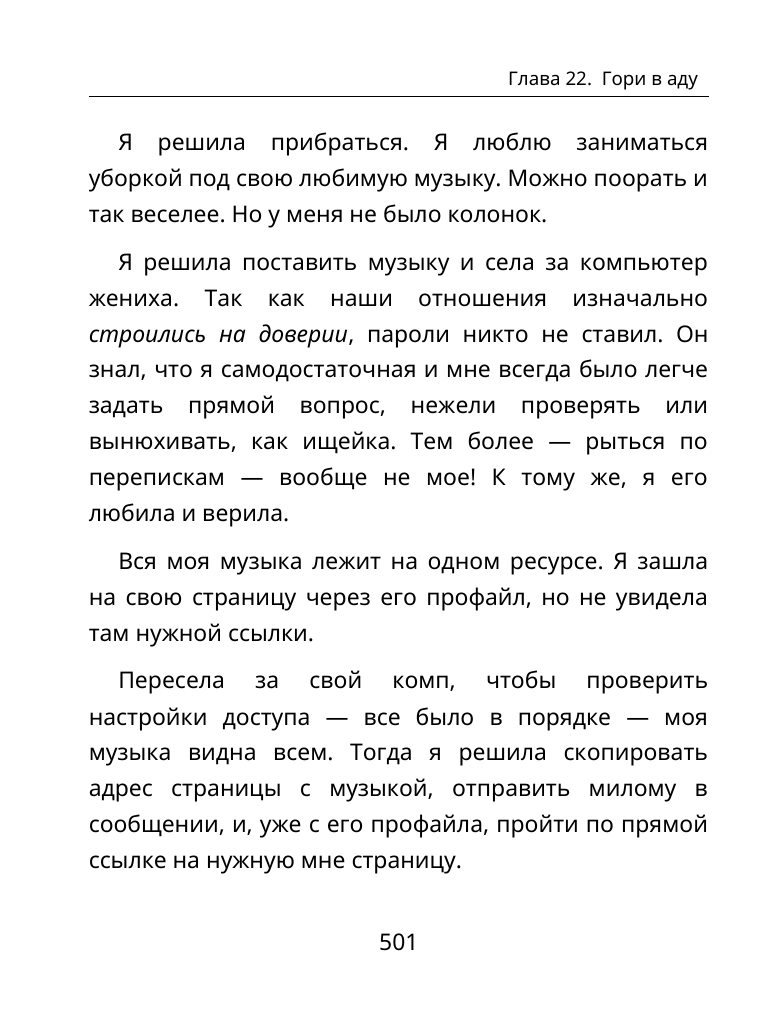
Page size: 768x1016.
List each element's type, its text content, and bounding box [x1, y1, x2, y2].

text Я решила поставить музыку и села за компьютер жениха. Так как наши отношения изначально строились на доверии, пароли никто не ставил. Он знал, что я самодостаточная и мне всегда было легче задать прямой вопрос, нежели проверять или вынюхивать, как ищейка. Тем более — рыться по перепискам — вообще не мое! К тому же, я его любила и верила. [88, 246, 709, 528]
text Я решила прибраться. Я люблю заниматься уборкой под свою любимую музыку. Можно поорать и так веселее. Но у меня не было колонок. [88, 126, 709, 229]
text Пересела за свой комп, чтобы проверить настройки доступа — все было в порядке — моя музыка видна всем. Тогда я решила скопировать адрес страницы с музыкой, отправить милому в сообщении, и, уже с его профайла, пройти по прямой ссылке на нужную мне страницу. [88, 664, 709, 875]
text Вся моя музыка лежит на одном ресурсе. Я зашла на свою страницу через его профайл, но не увидела там нужной ссылки. [88, 545, 709, 648]
